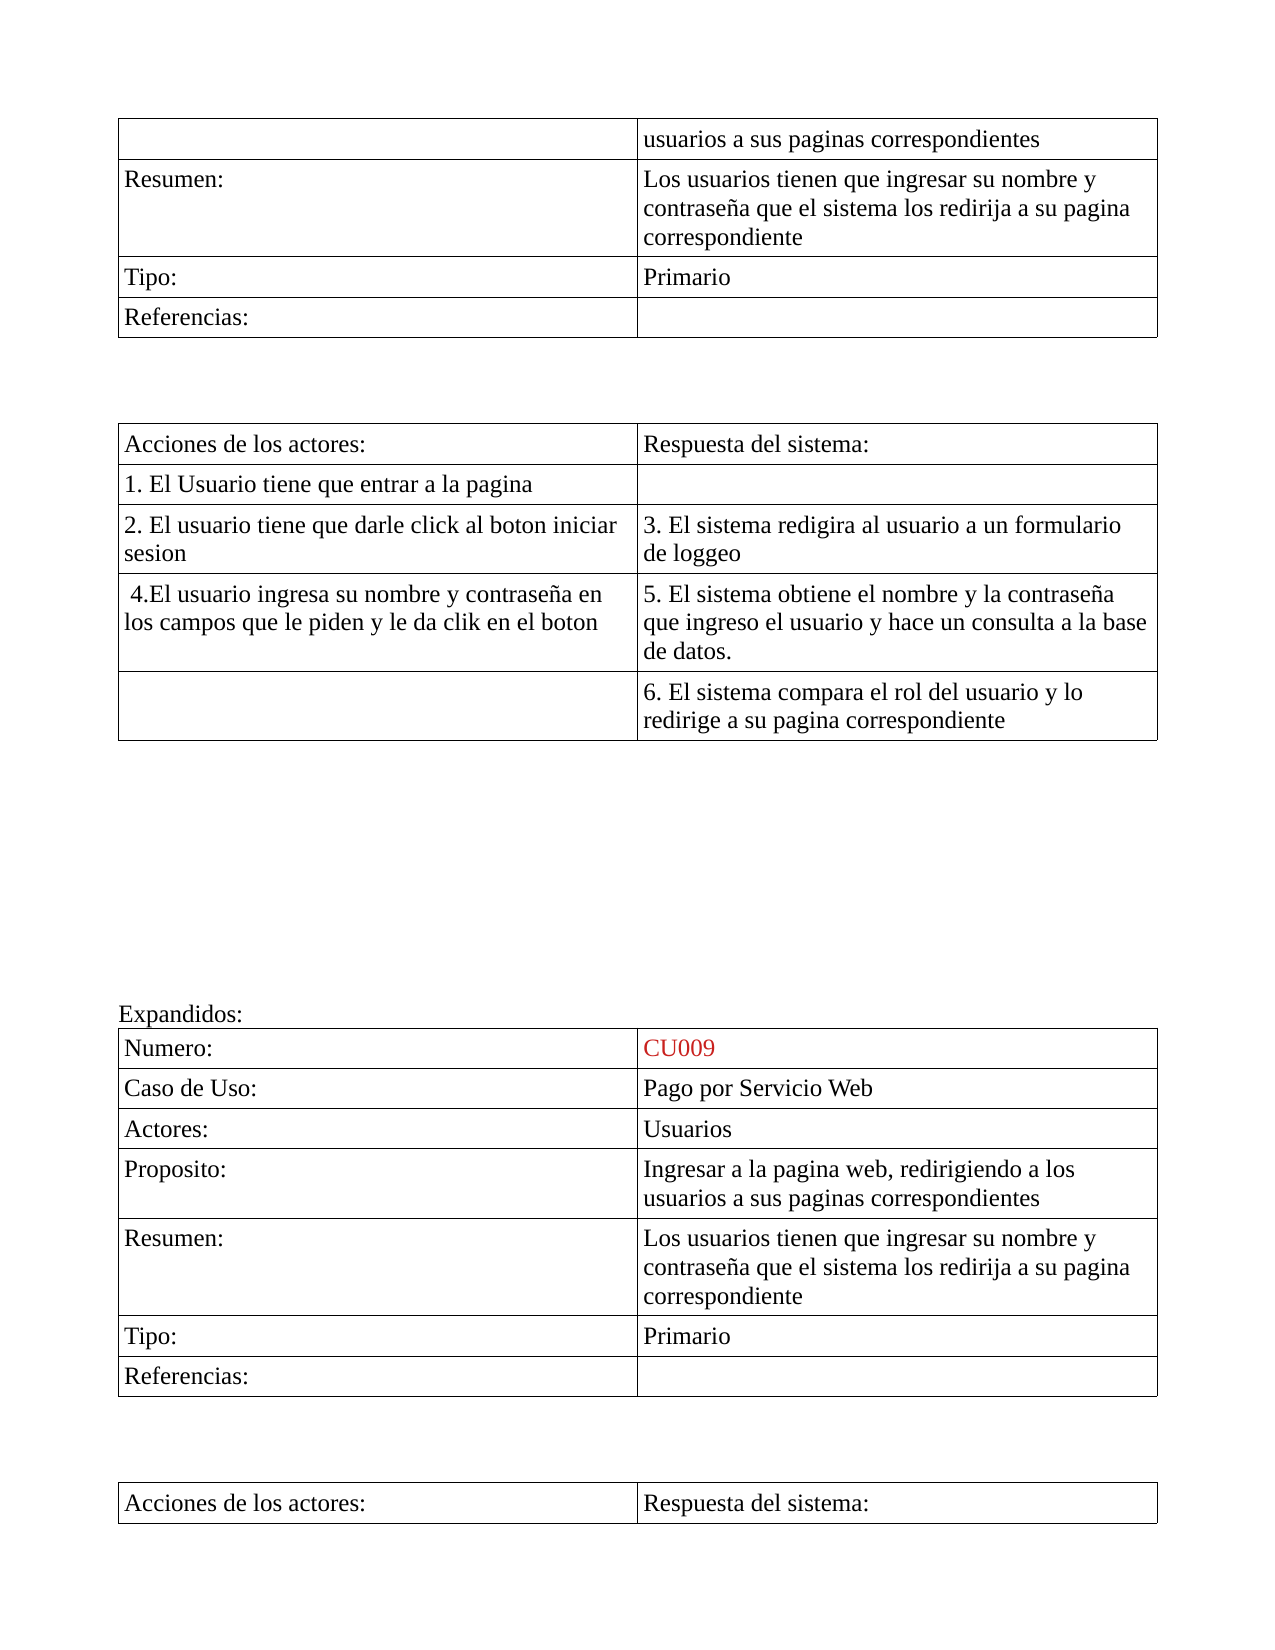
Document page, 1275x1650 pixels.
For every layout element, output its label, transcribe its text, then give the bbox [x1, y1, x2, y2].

table_cell [638, 465, 1157, 504]
table_header Acciones de los actores: [119, 1483, 637, 1522]
table_cell Actores: [119, 1109, 637, 1148]
table_cell Tipo: [119, 1316, 637, 1356]
table_cell Usuarios [638, 1109, 1157, 1148]
table_cell 3. El sistema redigira al usuario a un formulario de loggeo [638, 505, 1157, 573]
table_cell [638, 1357, 1157, 1396]
table_cell 4.El usuario ingresa su nombre y contraseña en los campos que le piden y le da clik en el boton [119, 574, 637, 671]
table_cell usuarios a sus paginas correspondientes [638, 119, 1157, 158]
table_cell Referencias: [119, 298, 637, 337]
table_cell 6. El sistema compara el rol del usuario y lo redirige a su pagina correspondiente [638, 672, 1157, 740]
table_cell Resumen: [119, 1219, 637, 1315]
table_cell 2. El usuario tiene que darle click al boton iniciar sesion [119, 505, 637, 573]
text Expandidos: [118, 999, 1157, 1027]
table_cell 1. El Usuario tiene que entrar a la pagina [119, 465, 637, 504]
table_cell [119, 672, 637, 740]
table_cell [638, 298, 1157, 337]
table_cell Referencias: [119, 1357, 637, 1396]
table_cell Tipo: [119, 257, 637, 297]
table_cell [119, 119, 637, 158]
table_cell Primario [638, 1316, 1157, 1356]
table_cell Resumen: [119, 160, 637, 256]
table_header Acciones de los actores: [119, 424, 637, 463]
table_header Numero: [119, 1029, 637, 1068]
table_cell Proposito: [119, 1149, 637, 1217]
table_cell 5. El sistema obtiene el nombre y la contraseña que ingreso el usuario y hace un consulta a la base de datos. [638, 574, 1157, 671]
table_header Respuesta del sistema: [638, 424, 1157, 463]
table_header CU009 [638, 1029, 1157, 1068]
table_cell Pago por Servicio Web [638, 1069, 1157, 1108]
table_cell Ingresar a la pagina web, redirigiendo a los usuarios a sus paginas correspondientes [638, 1149, 1157, 1217]
table_cell Primario [638, 257, 1157, 297]
table_cell Los usuarios tienen que ingresar su nombre y contraseña que el sistema los redirija a su pagina correspondiente [638, 1219, 1157, 1315]
table_cell Los usuarios tienen que ingresar su nombre y contraseña que el sistema los redirija a su pagina correspondiente [638, 160, 1157, 256]
table_header Respuesta del sistema: [638, 1483, 1157, 1522]
table_cell Caso de Uso: [119, 1069, 637, 1108]
